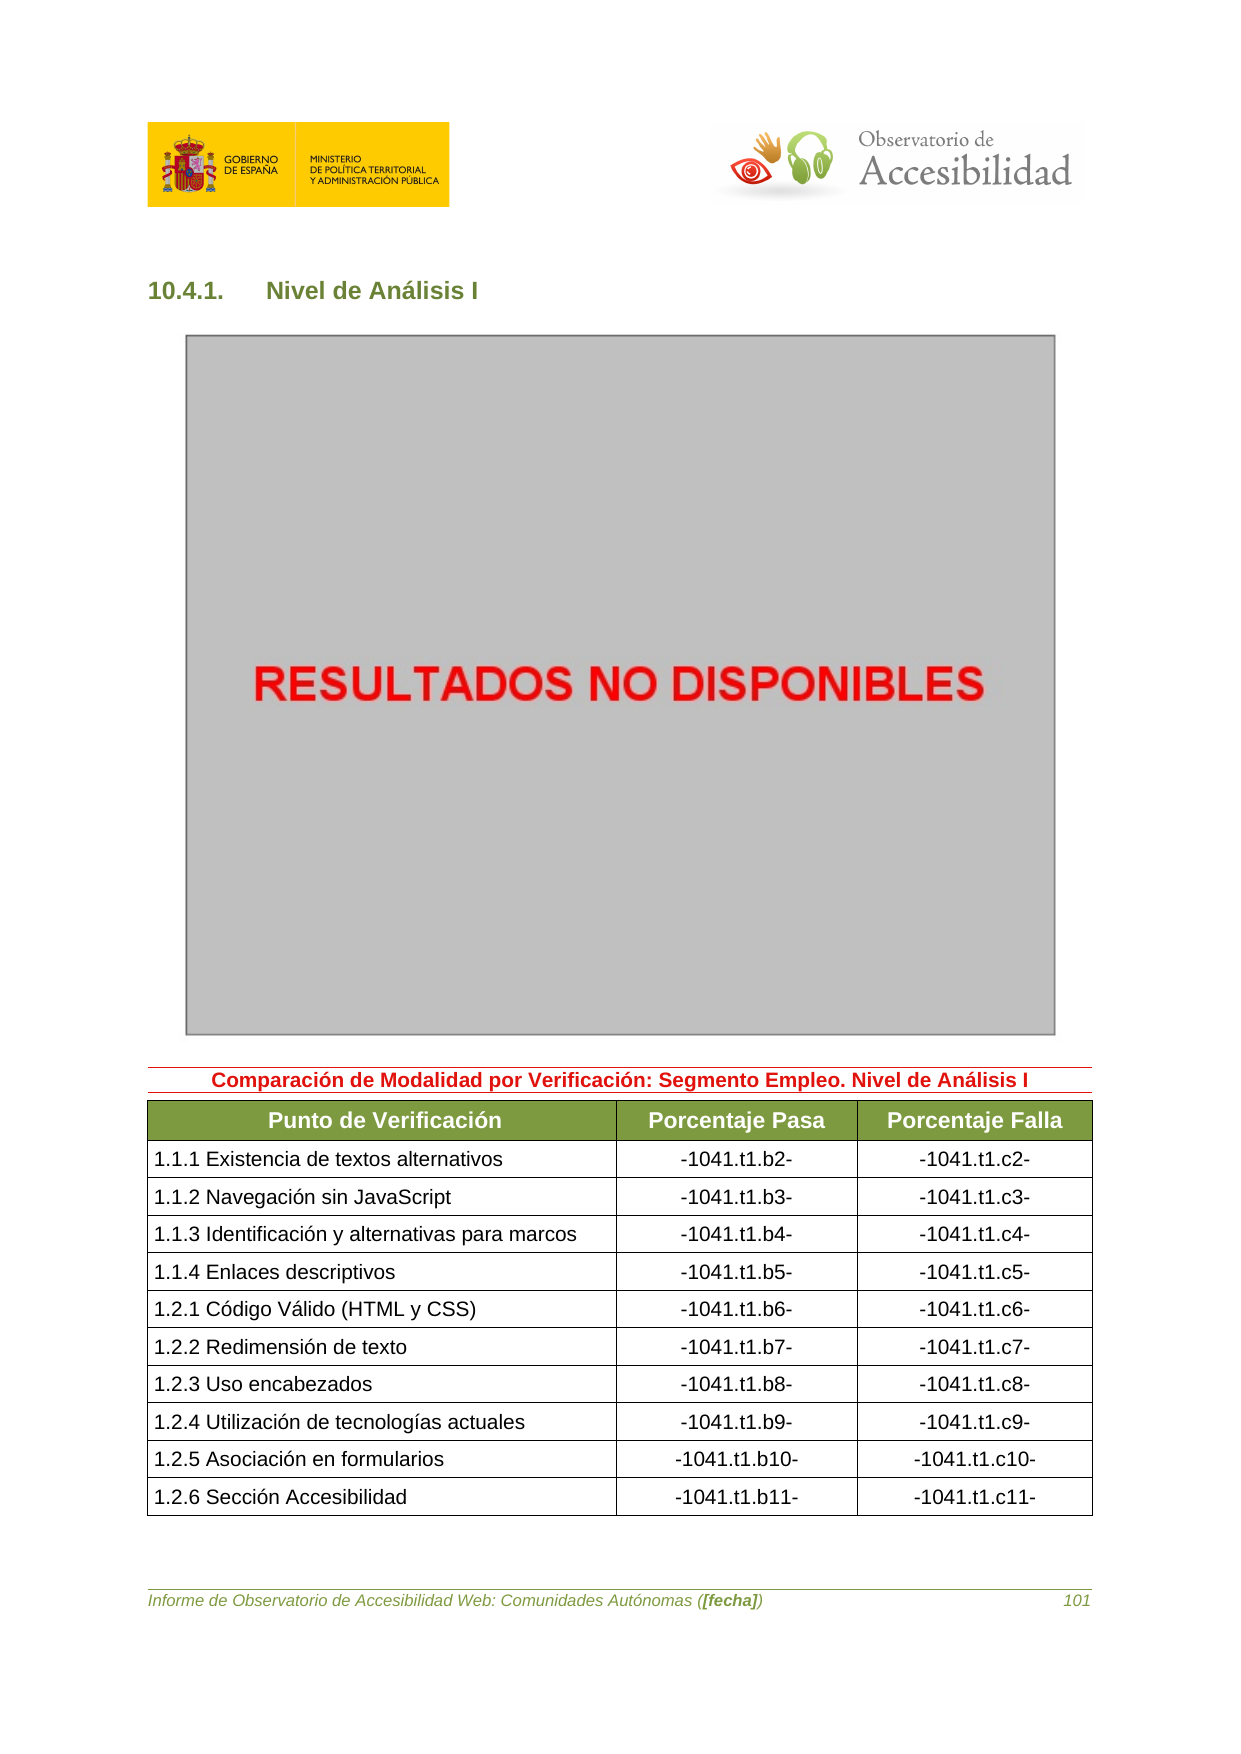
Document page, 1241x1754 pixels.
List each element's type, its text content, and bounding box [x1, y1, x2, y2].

table_header Punto de Verificación [148, 1101, 616, 1140]
list Nivel de Análisis I [148, 276, 1092, 304]
table_cell -1041.t1.b9- [617, 1403, 857, 1440]
table_cell -1041.t1.c10- [858, 1441, 1092, 1477]
table_cell -1041.t1.c2- [858, 1141, 1092, 1177]
table_cell 1.2.4 Utilización de tecnologías actuales [148, 1403, 616, 1440]
table_cell -1041.t1.b2- [617, 1141, 857, 1177]
table_cell 1.2.1 Código Válido (HTML y CSS) [148, 1291, 616, 1327]
table_cell 1.2.5 Asociación en formularios [148, 1441, 616, 1477]
table_cell -1041.t1.b7- [617, 1328, 857, 1365]
table_cell -1041.t1.b8- [617, 1366, 857, 1402]
table_cell 1.1.1 Existencia de textos alternativos [148, 1141, 616, 1177]
table_cell -1041.t1.c8- [858, 1366, 1092, 1402]
table_cell 1.2.3 Uso encabezados [148, 1366, 616, 1402]
table_cell -1041.t1.b4- [617, 1216, 857, 1252]
table_cell -1041.t1.c5- [858, 1253, 1092, 1290]
table_cell -1041.t1.c3- [858, 1178, 1092, 1215]
table_cell 1.1.3 Identificación y alternativas para marcos [148, 1216, 616, 1252]
table_cell -1041.t1.b5- [617, 1253, 857, 1290]
table_cell -1041.t1.b3- [617, 1178, 857, 1215]
table_cell -1041.t1.b11- [617, 1478, 857, 1515]
table_cell -1041.t1.c11- [858, 1478, 1092, 1515]
table_cell 1.1.4 Enlaces descriptivos [148, 1253, 616, 1290]
table_cell 1.2.6 Sección Accesibilidad [148, 1478, 616, 1515]
table_cell -1041.t1.c9- [858, 1403, 1092, 1440]
table_cell -1041.t1.b6- [617, 1291, 857, 1327]
table_header Porcentaje Falla [858, 1101, 1092, 1140]
table_cell -1041.t1.c7- [858, 1328, 1092, 1365]
table_cell -1041.t1.c6- [858, 1291, 1092, 1327]
text Comparación de Modalidad por Verificación: Segmento Empleo. Nivel de Análisis I [148, 1068, 1092, 1092]
table_cell 1.2.2 Redimensión de texto [148, 1328, 616, 1365]
table_cell 1.1.2 Navegación sin JavaScript [148, 1178, 616, 1215]
table_header Porcentaje Pasa [617, 1101, 857, 1140]
table_cell -1041.t1.c4- [858, 1216, 1092, 1252]
table_cell -1041.t1.b10- [617, 1441, 857, 1477]
